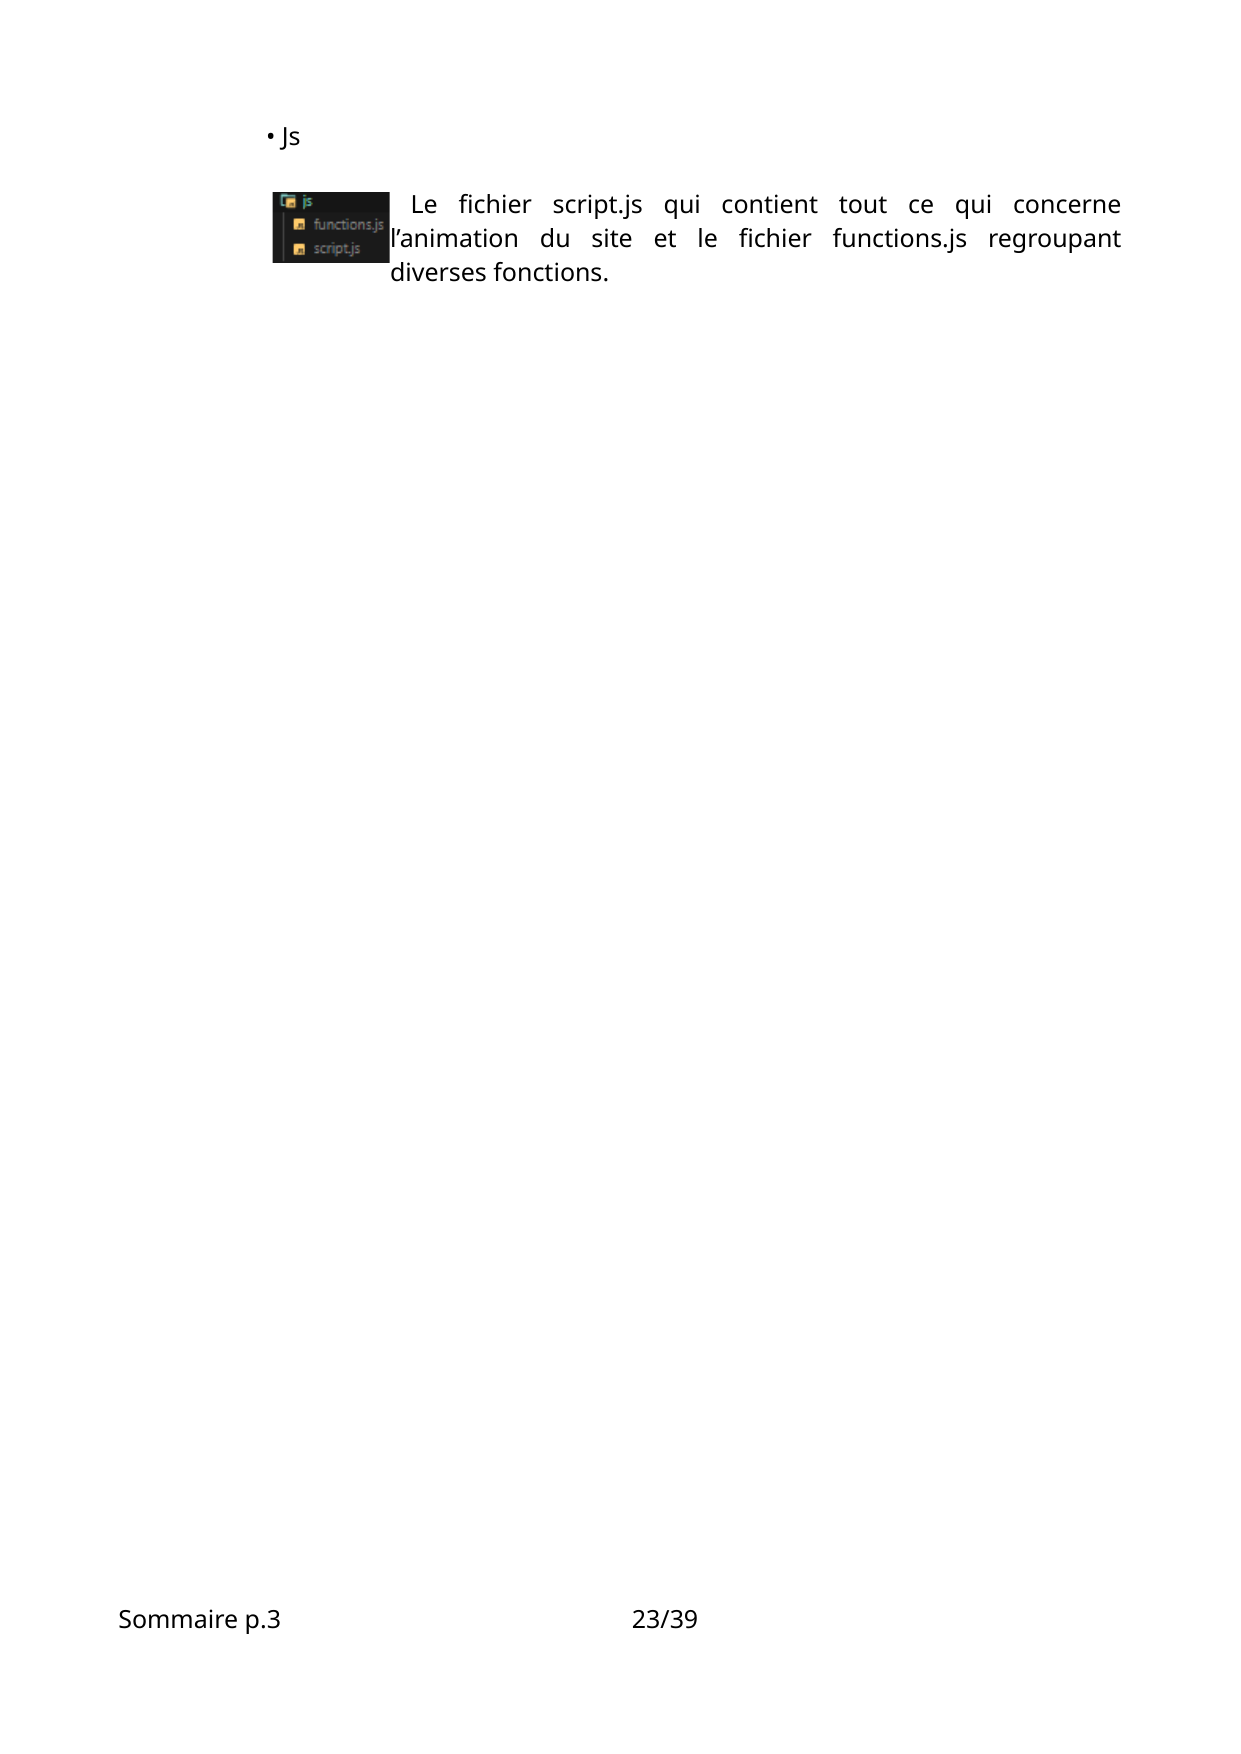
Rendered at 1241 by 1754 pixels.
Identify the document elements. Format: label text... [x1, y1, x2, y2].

text Le fichier script.js qui contient tout ce qui concerne l’animation du site et le fichier functions.js regroupant diverses fonctions. [118, 186, 1122, 288]
text • Js [118, 118, 1122, 152]
picture [272, 192, 390, 263]
